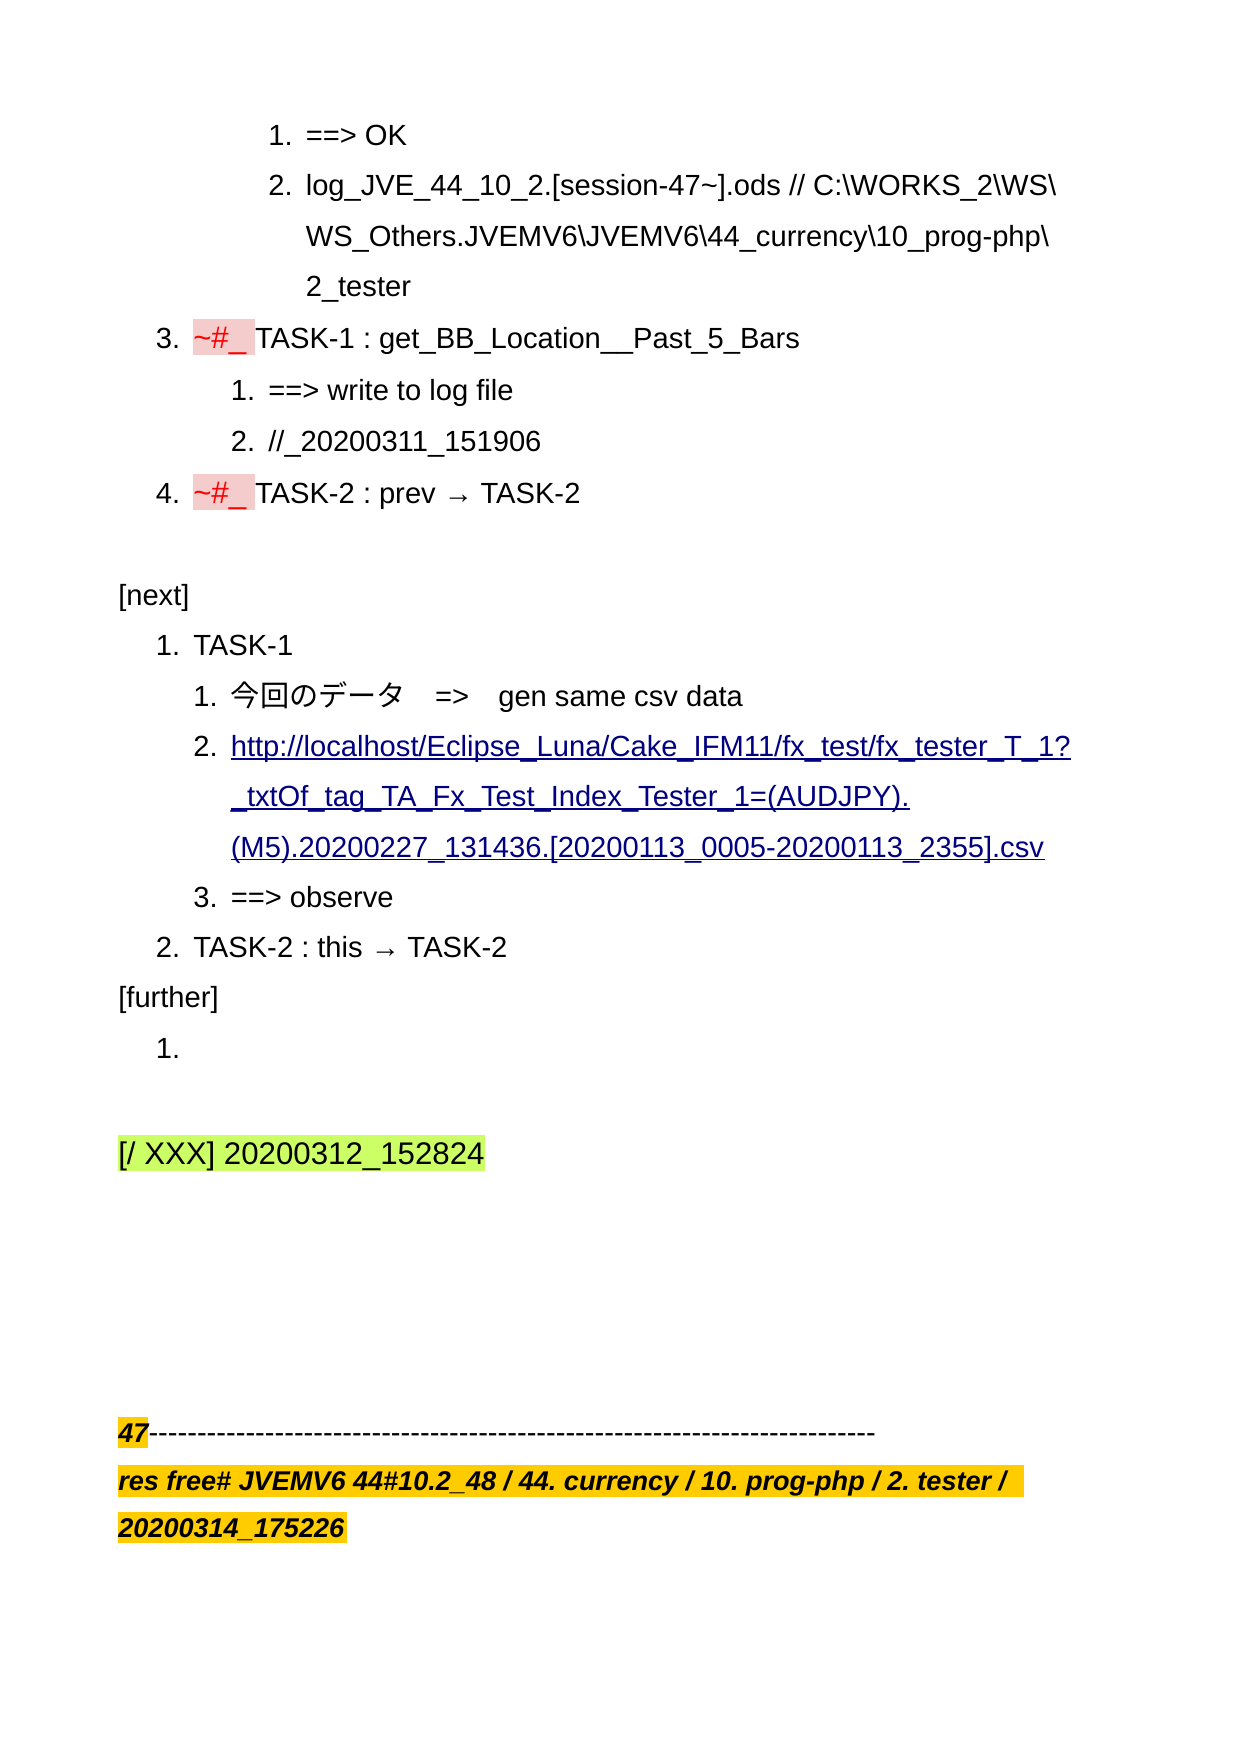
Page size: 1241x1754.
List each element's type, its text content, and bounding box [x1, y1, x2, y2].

list ==> observe [193, 880, 1122, 913]
text [next] [118, 578, 1122, 612]
list //_20200311_151906 [231, 423, 1122, 457]
list ==> OK [268, 118, 1122, 152]
text 47--------------------------------------------------------------------------- [118, 1415, 1122, 1448]
list ==> write to log file [231, 373, 1122, 407]
list ~#_ TASK-2 : prev → TASK-2 [156, 474, 1122, 510]
list http://localhost/Eclipse_Luna/Cake_IFM11/fx_test/fx_tester_T_1?_txtOf_tag_TA_Fx_Test_Index_Tester_1=(AUDJPY).(M5).20200227_131436.[20200113_0005-20200113_2355].csv [193, 729, 1122, 863]
list TASK-1 [156, 628, 1122, 662]
list 今回のデータ => gen same csv data [193, 679, 1122, 712]
text res free# JVEMV6 44#10.2_48 / 44. currency / 10. prog-php / 2. tester / 20200314_175226 [118, 1465, 1122, 1543]
text [/ XXX] 20200312_152824 [118, 1081, 1122, 1171]
list ~#_ TASK-1 : get_BB_Location__Past_5_Bars [156, 319, 1122, 355]
text [further] [118, 981, 1122, 1014]
list TASK-2 : this → TASK-2 [156, 930, 1122, 964]
list log_JVE_44_10_2.[session-47~].ods // C:\WORKS_2\WS\WS_Others.JVEMV6\JVEMV6\44_currency\10_prog-php\2_tester [268, 168, 1122, 303]
